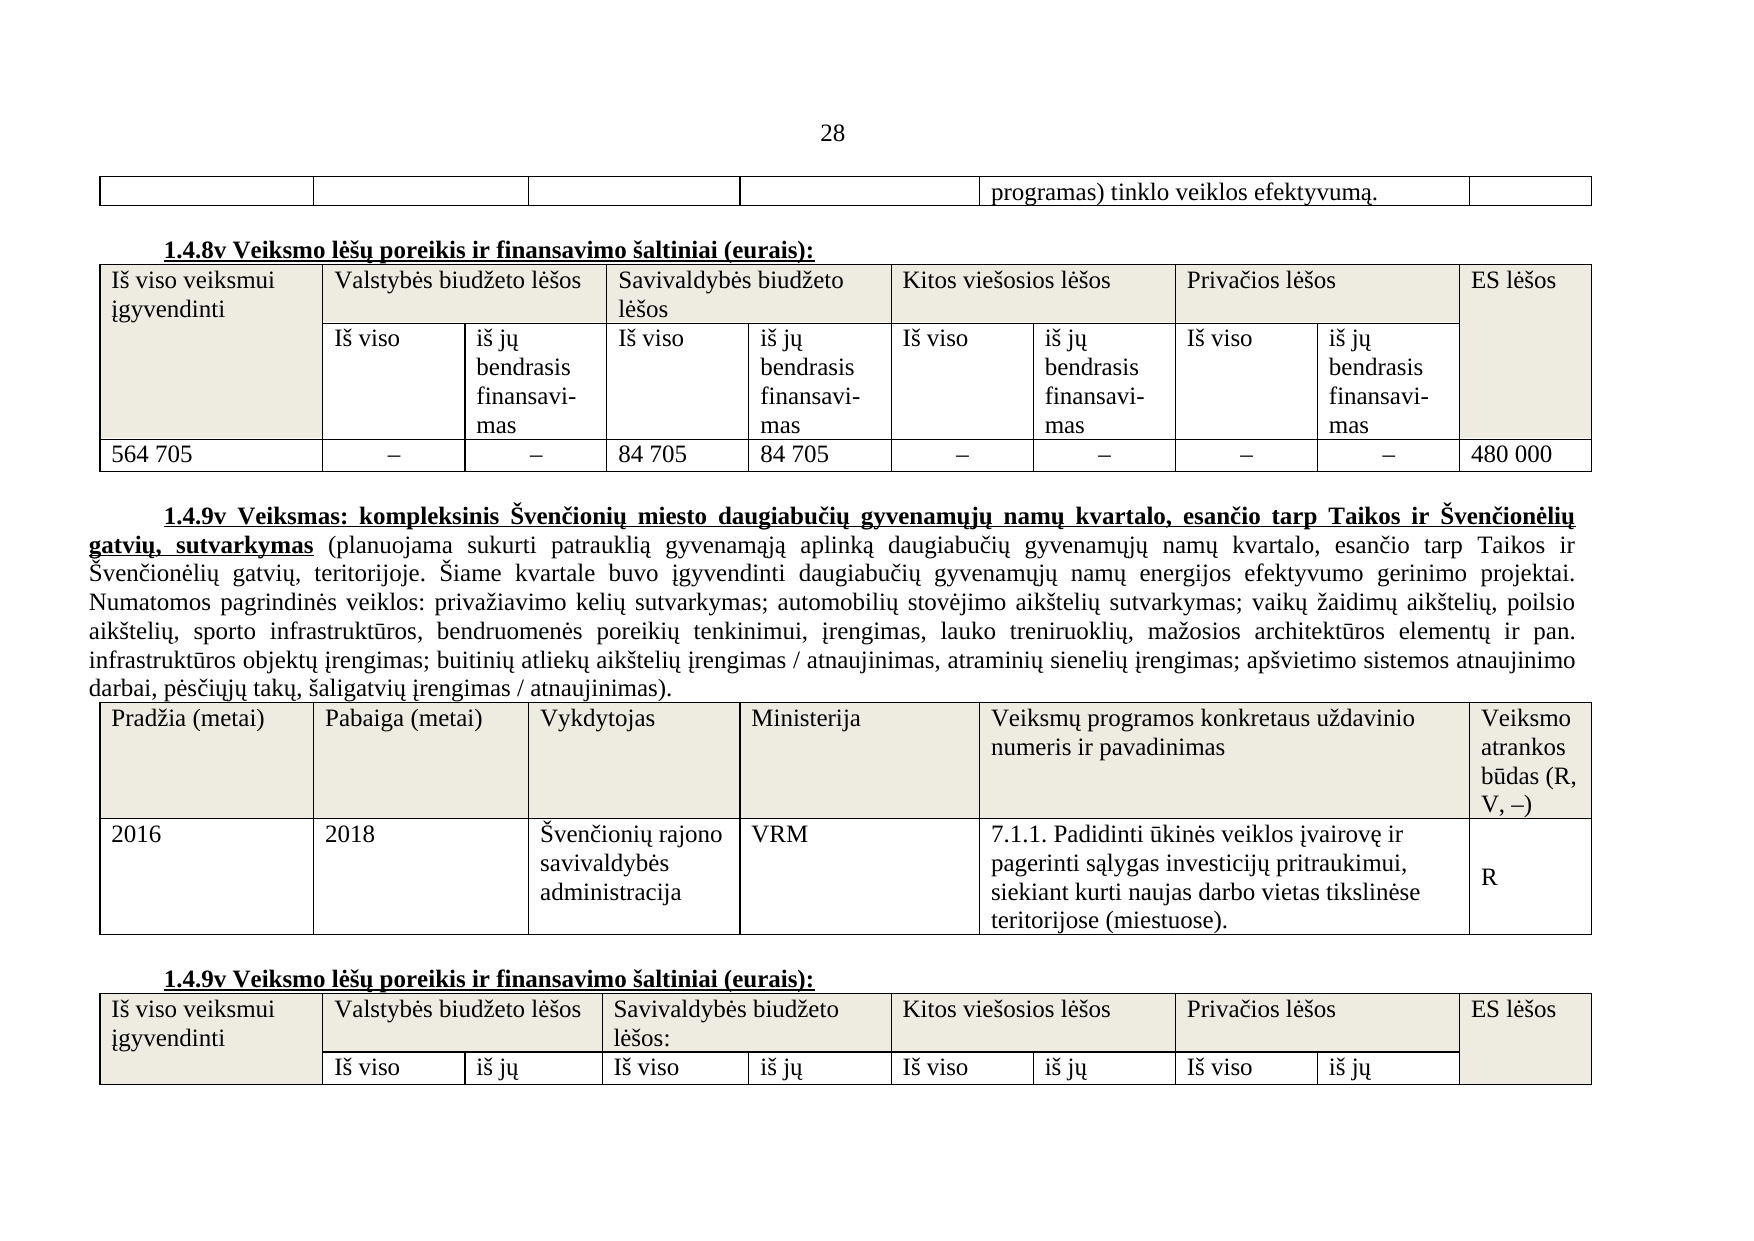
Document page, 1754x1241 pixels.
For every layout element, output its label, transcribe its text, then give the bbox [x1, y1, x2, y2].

table_header Savivaldybės biudžeto lėšos: [603, 994, 891, 1051]
table_header Kitos viešosios lėšos [892, 265, 1175, 322]
table_cell iš jų bendrasis finansavi- mas [1318, 324, 1459, 438]
table_cell Iš viso [1176, 1053, 1317, 1084]
table_cell iš jų [1034, 1053, 1175, 1084]
table_cell iš jų bendrasis finansavi- mas [749, 324, 891, 438]
table_cell – [323, 440, 464, 471]
table_cell Iš viso [1176, 324, 1317, 438]
table_header Veiksmo atrankos būdas (R, V, –) [1470, 703, 1591, 818]
table_cell 7.1.1. Padidinti ūkinės veiklos įvairovę ir pagerinti sąlygas investicijų pritraukimui, siekiant kurti naujas darbo vietas tikslinėse teritorijose (miestuose). [980, 819, 1469, 934]
table_header Valstybės biudžeto lėšos [323, 265, 606, 322]
table_header Valstybės biudžeto lėšos [323, 994, 602, 1051]
table_cell Iš viso [603, 1053, 748, 1084]
table_cell Švenčionių rajono savivaldybės administracija [529, 819, 739, 934]
table_cell iš jų [1318, 1053, 1459, 1084]
text 1.4.9v Veiksmo lėšų poreikis ir finansavimo šaltiniai (eurais): [89, 964, 1577, 993]
table_cell [1470, 177, 1591, 205]
text 1.4.9v Veiksmas: kompleksinis Švenčionių miesto daugiabučių gyvenamųjų namų kvartalo, esančio tarp Taikos ir Švenčionėlių gatvių, sutvarkymas (planuojama sukurti patrauklią gyvenamąją aplinką daugiabučių gyvenamųjų namų kvartalo, esančio tarp Taikos ir Švenčionėlių gatvių, teritorijoje. Šiame kvartale buvo įgyvendinti daugiabučių gyvenamųjų namų energijos efektyvumo gerinimo projektai. Numatomos pagrindinės veiklos: privažiavimo kelių sutvarkymas; automobilių stovėjimo aikštelių sutvarkymas; vaikų žaidimų aikštelių, poilsio aikštelių, sporto infrastruktūros, bendruomenės poreikių tenkinimui, įrengimas, lauko treniruoklių, mažosios architektūros elementų ir pan. infrastruktūros objektų įrengimas; buitinių atliekų aikštelių įrengimas / atnaujinimas, atraminių sienelių įrengimas; apšvietimo sistemos atnaujinimo darbai, pėsčiųjų takų, šaligatvių įrengimas / atnaujinimas). [89, 501, 1577, 702]
table_header Pabaiga (metai) [314, 703, 528, 818]
table_cell Iš viso [892, 324, 1033, 438]
table_cell VRM [741, 819, 979, 934]
table_header Savivaldybės biudžeto lėšos [607, 265, 891, 322]
table_cell [529, 177, 739, 205]
table_cell 480 000 [1460, 440, 1591, 471]
table_cell iš jų bendrasis finansavi- mas [1034, 324, 1175, 438]
table_header ES lėšos [1460, 265, 1591, 438]
table_cell 2018 [314, 819, 528, 934]
table_cell 2016 [101, 819, 313, 934]
table_cell Iš viso [323, 1053, 464, 1084]
table_cell 84 705 [749, 440, 891, 471]
table_header Iš viso veiksmui įgyvendinti [101, 265, 322, 438]
table_cell – [1034, 440, 1175, 471]
table_cell – [1318, 440, 1459, 471]
table_cell iš jų bendrasis finansavi- mas [466, 324, 606, 438]
table_header ES lėšos [1460, 994, 1591, 1084]
table_header Kitos viešosios lėšos [892, 994, 1175, 1051]
table_header Iš viso veiksmui įgyvendinti [101, 994, 322, 1084]
table_cell Iš viso [607, 324, 748, 438]
table_cell [101, 177, 313, 205]
table_header Vykdytojas [529, 703, 739, 818]
table_header Privačios lėšos [1176, 265, 1459, 322]
table_header Privačios lėšos [1176, 994, 1459, 1051]
table_cell Iš viso [323, 324, 464, 438]
table_cell programas) tinklo veiklos efektyvumą. [980, 177, 1469, 205]
table_cell – [466, 440, 606, 471]
table_cell Iš viso [892, 1053, 1033, 1084]
table_cell 84 705 [607, 440, 748, 471]
table_cell R [1470, 819, 1591, 934]
table_cell 564 705 [101, 440, 322, 471]
table_cell [314, 177, 528, 205]
table_cell iš jų [466, 1053, 602, 1084]
table_cell – [892, 440, 1033, 471]
table_header Ministerija [741, 703, 979, 818]
table_cell iš jų [749, 1053, 891, 1084]
text 1.4.8v Veiksmo lėšų poreikis ir finansavimo šaltiniai (eurais): [89, 235, 1577, 264]
table_header Veiksmų programos konkretaus uždavinio numeris ir pavadinimas [980, 703, 1469, 818]
table_cell [741, 177, 979, 205]
table_cell – [1176, 440, 1317, 471]
table_header Pradžia (metai) [101, 703, 313, 818]
